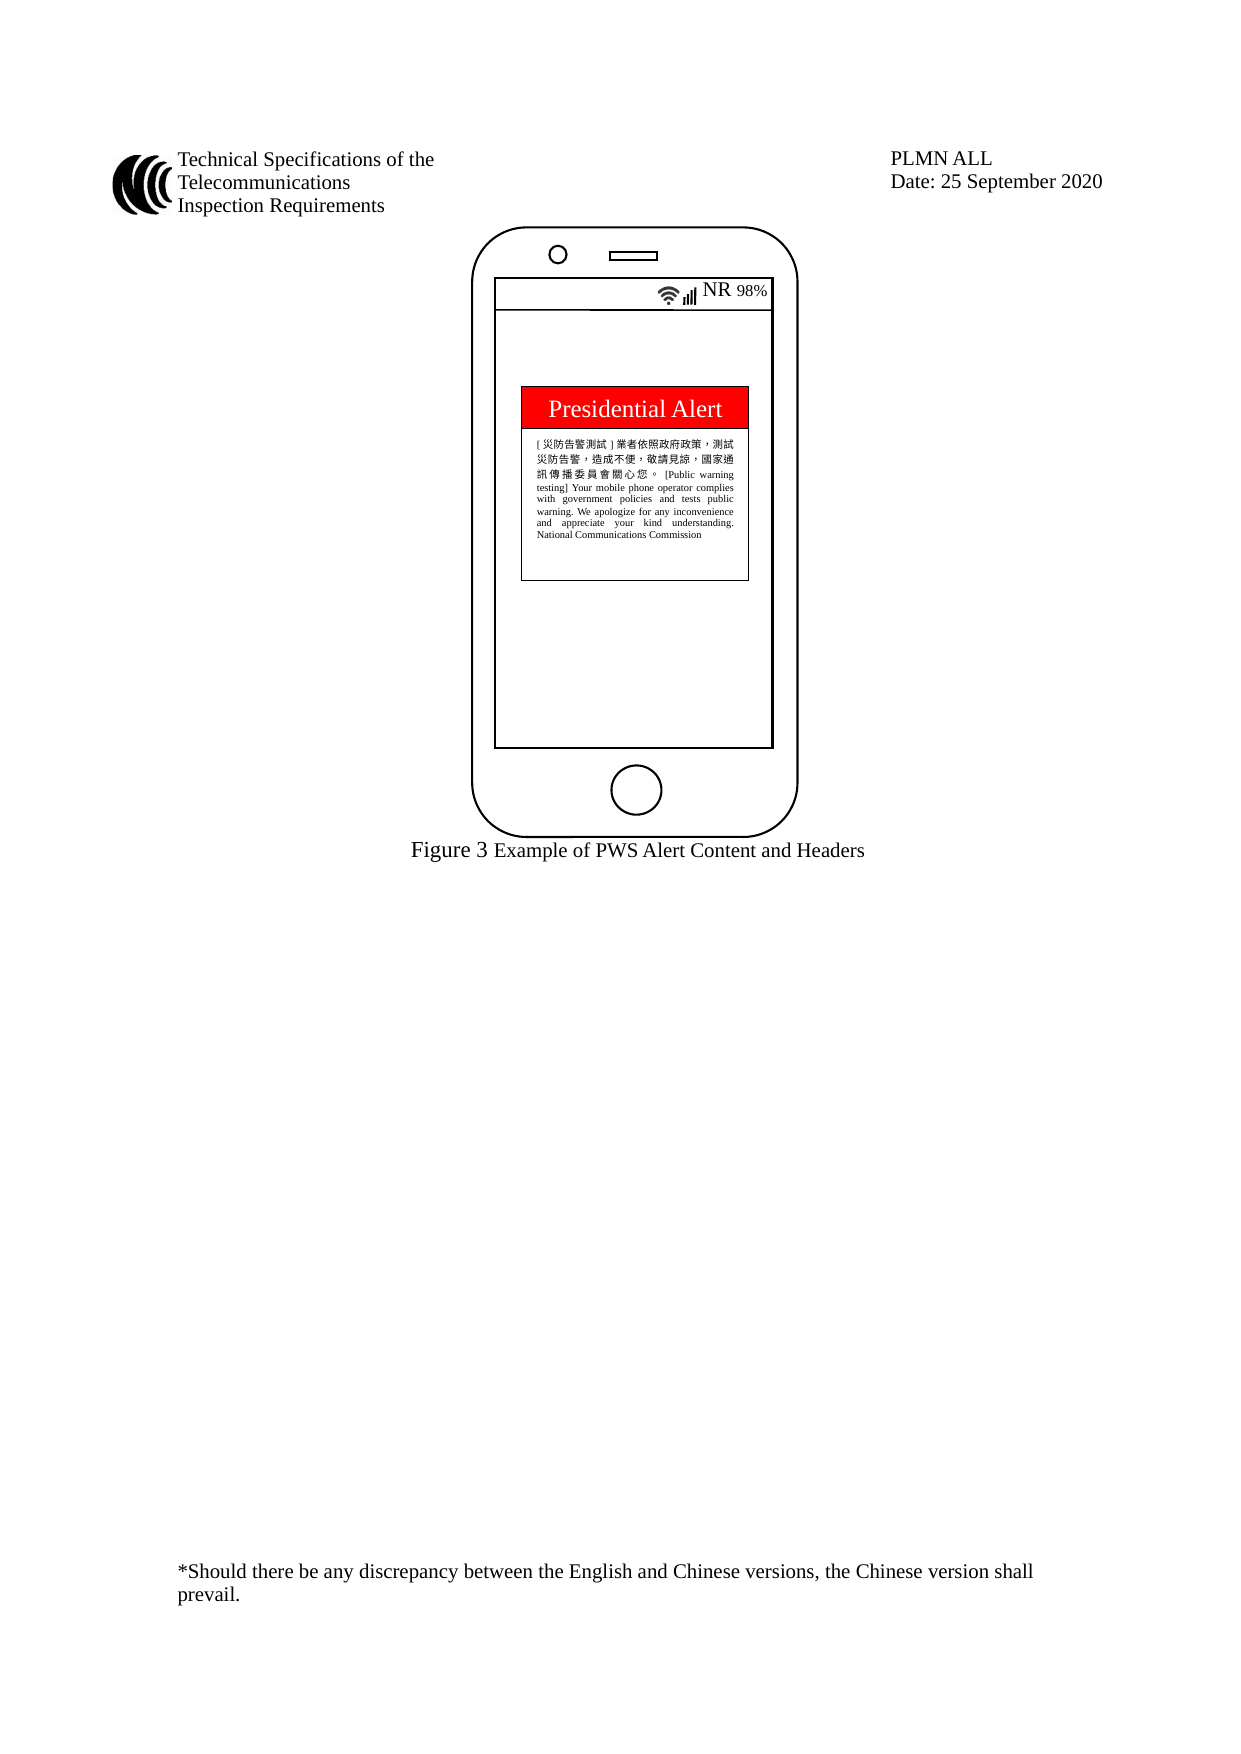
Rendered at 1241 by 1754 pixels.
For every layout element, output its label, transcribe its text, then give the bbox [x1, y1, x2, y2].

text Figure 3 Example of PWS Alert Content and Headers [177, 837, 1092, 862]
picture [657, 285, 680, 305]
